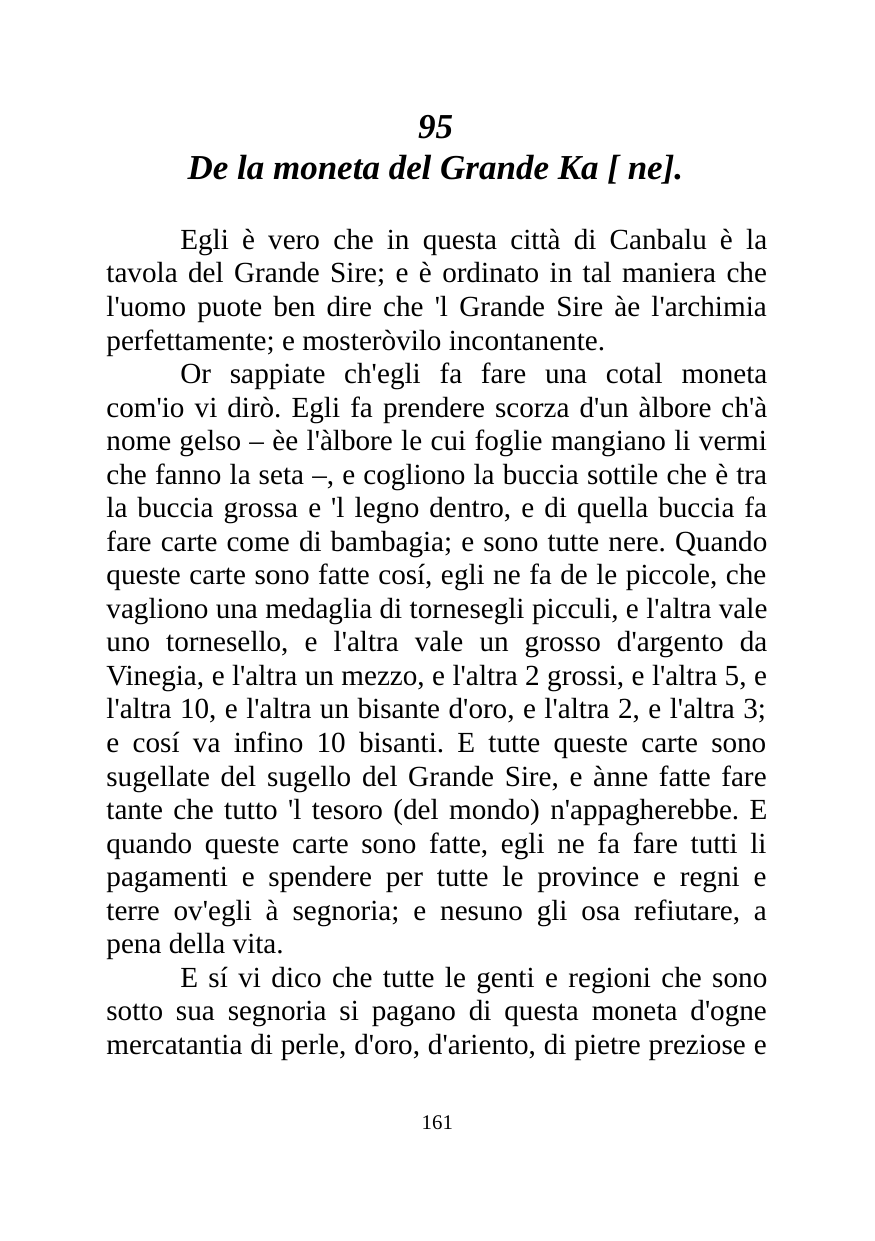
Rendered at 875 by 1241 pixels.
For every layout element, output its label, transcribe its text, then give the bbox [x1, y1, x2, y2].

text E sí vi dico che tutte le genti e regioni che sono sotto sua segnoria si pagano di questa moneta d'ogne mercatantia di perle, d'oro, d'ariento, di pietre preziose e [106, 960, 768, 1061]
subtitle 95 De la moneta del Grande Ka [ ne]. [106, 106, 768, 187]
text Or sappiate ch'egli fa fare una cotal moneta com'io vi dirò. Egli fa prendere scorza d'un àlbore ch'à nome gelso – èe l'àlbore le cui foglie mangiano li vermi che fanno la seta –, e cogliono la buccia sottile che è tra la buccia grossa e 'l legno dentro, e di quella buccia fa fare carte come di bambagia; e sono tutte nere. Quando queste carte sono fatte cosí, egli ne fa de le piccole, che vagliono una medaglia di tornesegli picculi, e l'altra vale uno tornesello, e l'altra vale un grosso d'argento da Vinegia, e l'altra un mezzo, e l'altra 2 grossi, e l'altra 5, e l'altra 10, e l'altra un bisante d'oro, e l'altra 2, e l'altra 3; e cosí va infino 10 bisanti. E tutte queste carte sono sugellate del sugello del Grande Sire, e ànne fatte fare tante che tutto 'l tesoro (del mondo) n'appagherebbe. E quando queste carte sono fatte, egli ne fa fare tutti li pagamenti e spendere per tutte le province e regni e terre ov'egli à segnoria; e nesuno gli osa refiutare, a pena della vita. [106, 356, 768, 960]
text Egli è vero che in questa città di Canbalu è la tavola del Grande Sire; e è ordinato in tal maniera che l'uomo puote ben dire che 'l Grande Sire àe l'archimia perfettamente; e mosteròvilo incontanente. [106, 222, 768, 356]
